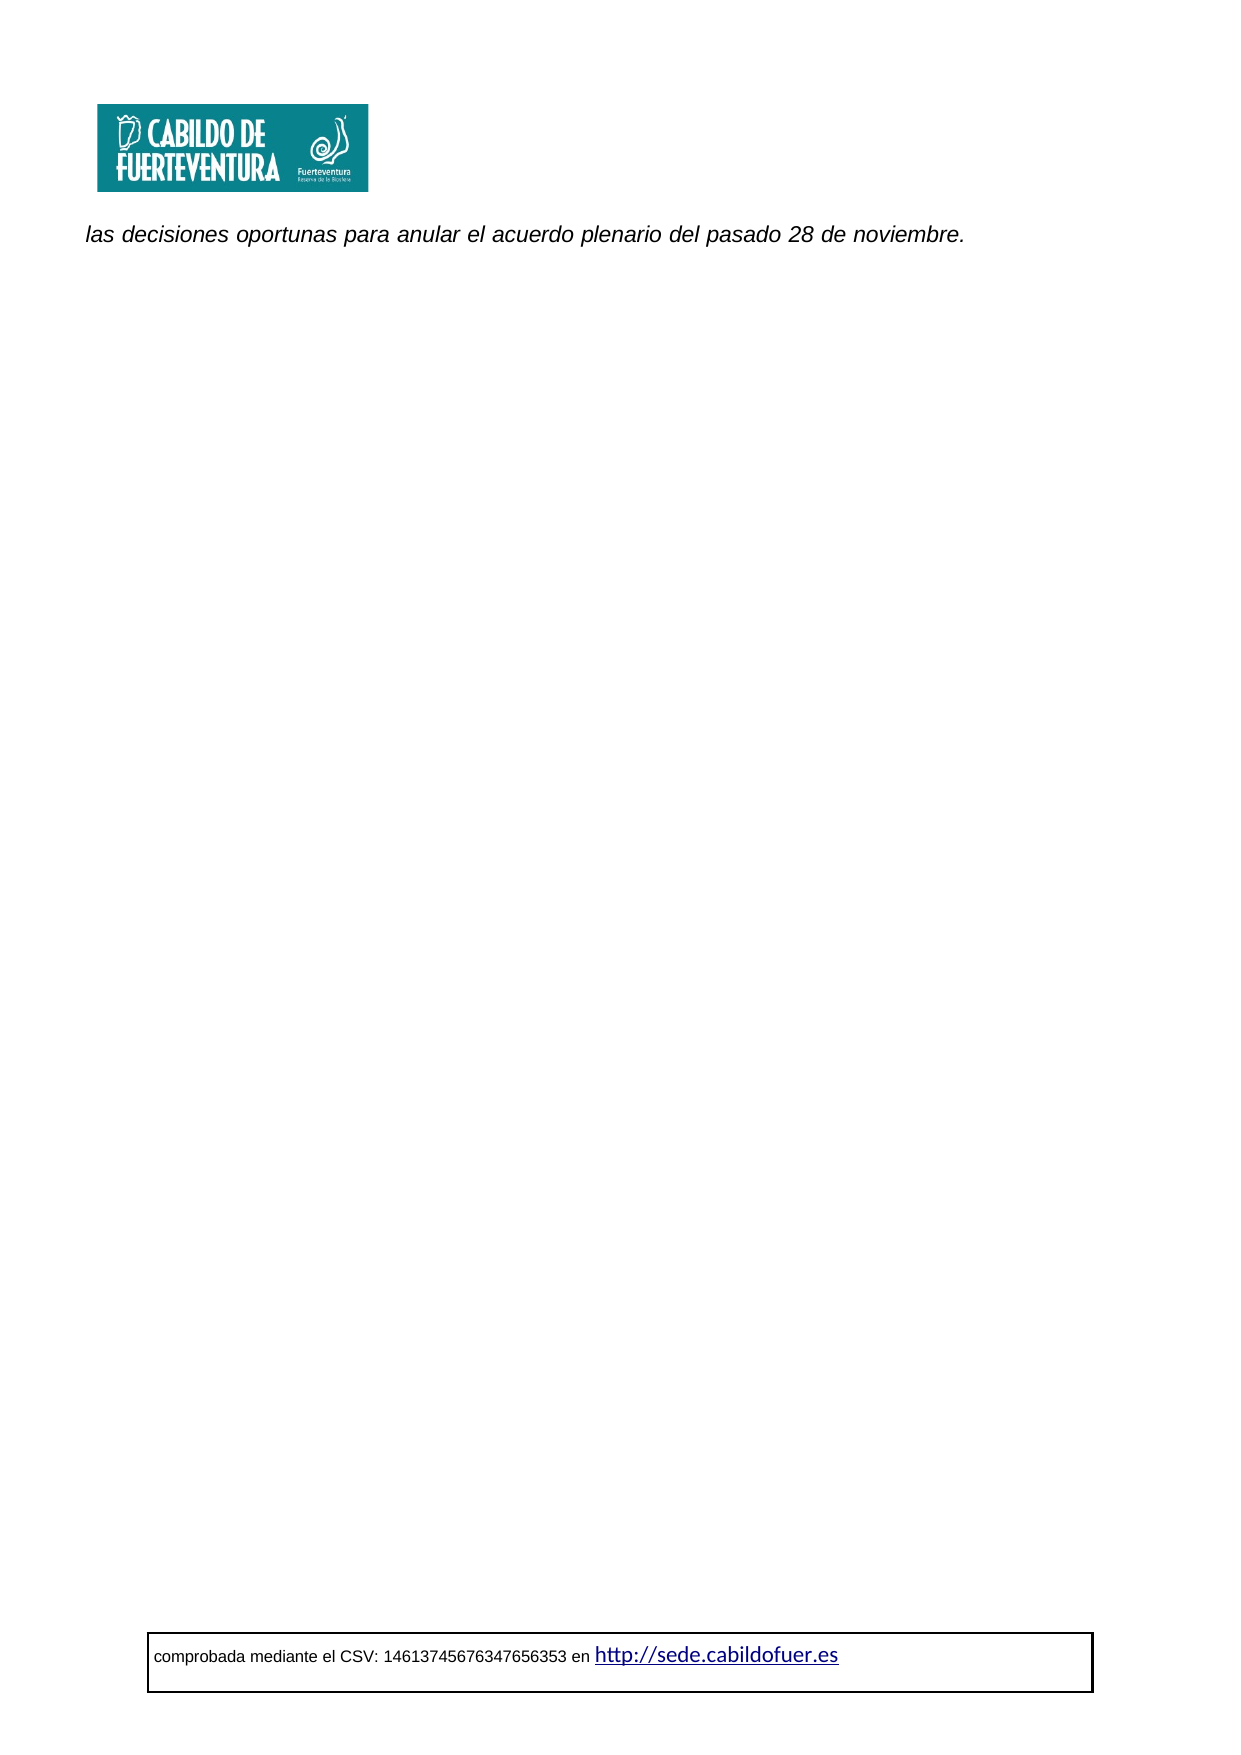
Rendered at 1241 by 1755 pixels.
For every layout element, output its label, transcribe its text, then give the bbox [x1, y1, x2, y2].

text las decisiones oportunas para anular el acuerdo plenario del pasado 28 de noviembre. [85, 221, 1093, 247]
